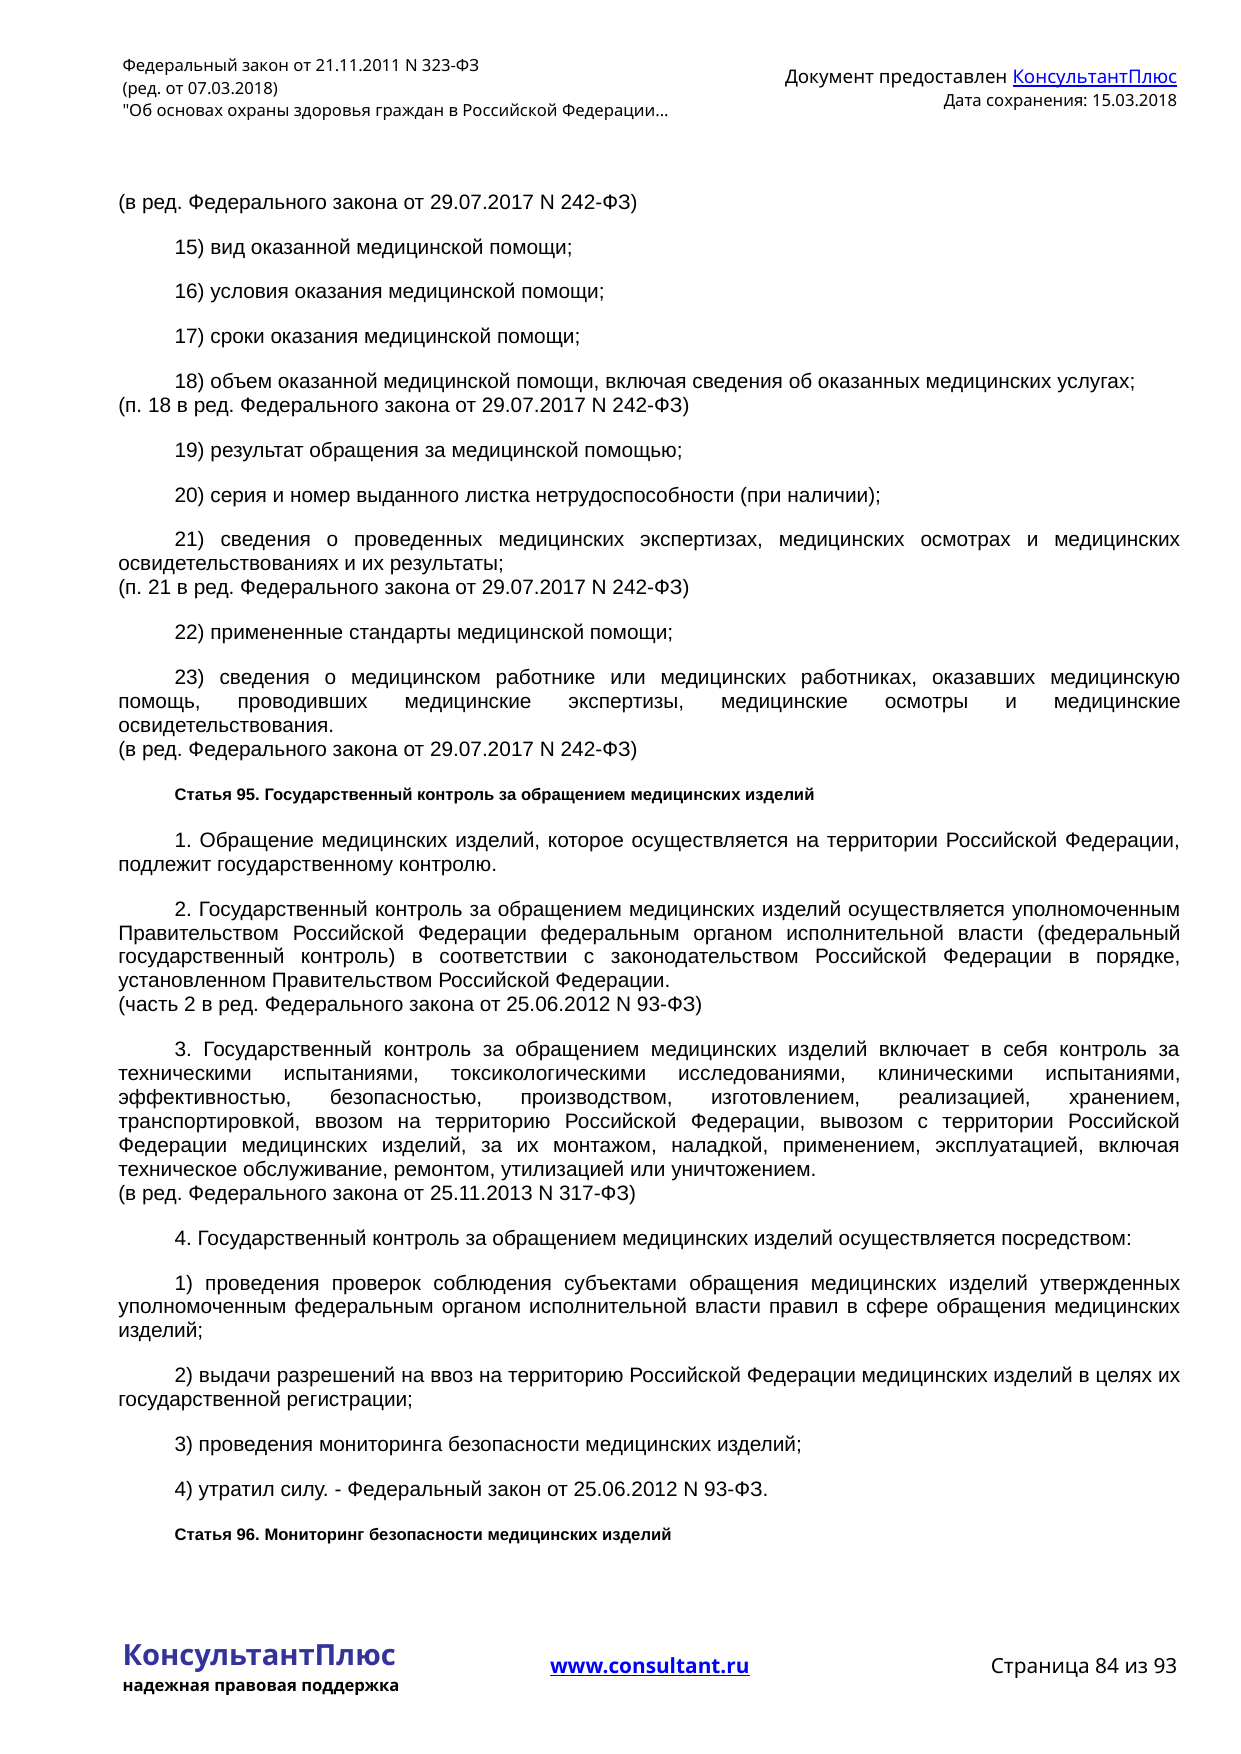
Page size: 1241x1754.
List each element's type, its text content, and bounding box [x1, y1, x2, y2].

text 2. Государственный контроль за обращением медицинских изделий осуществляется уполномоченным Правительством Российской Федерации федеральным органом исполнительной власти (федеральный государственный контроль) в соответствии с законодательством Российской Федерации в порядке, установленном Правительством Российской Федерации. [118, 896, 1181, 992]
text 22) примененные стандарты медицинской помощи; [118, 620, 1181, 644]
text 21) сведения о проведенных медицинских экспертизах, медицинских осмотрах и медицинских освидетельствованиях и их результаты; [118, 527, 1181, 575]
title Статья 96. Мониторинг безопасности медицинских изделий [118, 1524, 1181, 1544]
text (в ред. Федерального закона от 29.07.2017 N 242-ФЗ) [118, 737, 1181, 761]
text 15) вид оказанной медицинской помощи; [118, 234, 1181, 258]
text 1. Обращение медицинских изделий, которое осуществляется на территории Российской Федерации, подлежит государственному контролю. [118, 828, 1181, 876]
text 23) сведения о медицинском работнике или медицинских работниках, оказавших медицинскую помощь, проводивших медицинские экспертизы, медицинские осмотры и медицинские освидетельствования. [118, 665, 1181, 737]
text (часть 2 в ред. Федерального закона от 25.06.2012 N 93-ФЗ) [118, 992, 1181, 1016]
text 17) сроки оказания медицинской помощи; [118, 324, 1181, 348]
text 4) утратил силу. - Федеральный закон от 25.06.2012 N 93-ФЗ. [118, 1477, 1181, 1501]
text 19) результат обращения за медицинской помощью; [118, 438, 1181, 462]
text 16) условия оказания медицинской помощи; [118, 279, 1181, 303]
text 20) серия и номер выданного листка нетрудоспособности (при наличии); [118, 482, 1181, 506]
text 3. Государственный контроль за обращением медицинских изделий включает в себя контроль за техническими испытаниями, токсикологическими исследованиями, клиническими испытаниями, эффективностью, безопасностью, производством, изготовлением, реализацией, хранением, транспортировкой, ввозом на территорию Российской Федерации, вывозом с территории Российской Федерации медицинских изделий, за их монтажом, наладкой, применением, эксплуатацией, включая техническое обслуживание, ремонтом, утилизацией или уничтожением. [118, 1037, 1181, 1181]
text 2) выдачи разрешений на ввоз на территорию Российской Федерации медицинских изделий в целях их государственной регистрации; [118, 1363, 1181, 1411]
text 18) объем оказанной медицинской помощи, включая сведения об оказанных медицинских услугах; [118, 369, 1181, 393]
text (п. 21 в ред. Федерального закона от 29.07.2017 N 242-ФЗ) [118, 575, 1181, 599]
text 4. Государственный контроль за обращением медицинских изделий осуществляется посредством: [118, 1226, 1181, 1249]
text (в ред. Федерального закона от 29.07.2017 N 242-ФЗ) [118, 190, 1181, 214]
text (п. 18 в ред. Федерального закона от 29.07.2017 N 242-ФЗ) [118, 393, 1181, 417]
title Статья 95. Государственный контроль за обращением медицинских изделий [118, 784, 1181, 804]
text 1) проведения проверок соблюдения субъектами обращения медицинских изделий утвержденных уполномоченным федеральным органом исполнительной власти правил в сфере обращения медицинских изделий; [118, 1270, 1181, 1342]
text 3) проведения мониторинга безопасности медицинских изделий; [118, 1432, 1181, 1456]
text (в ред. Федерального закона от 25.11.2013 N 317-ФЗ) [118, 1181, 1181, 1205]
